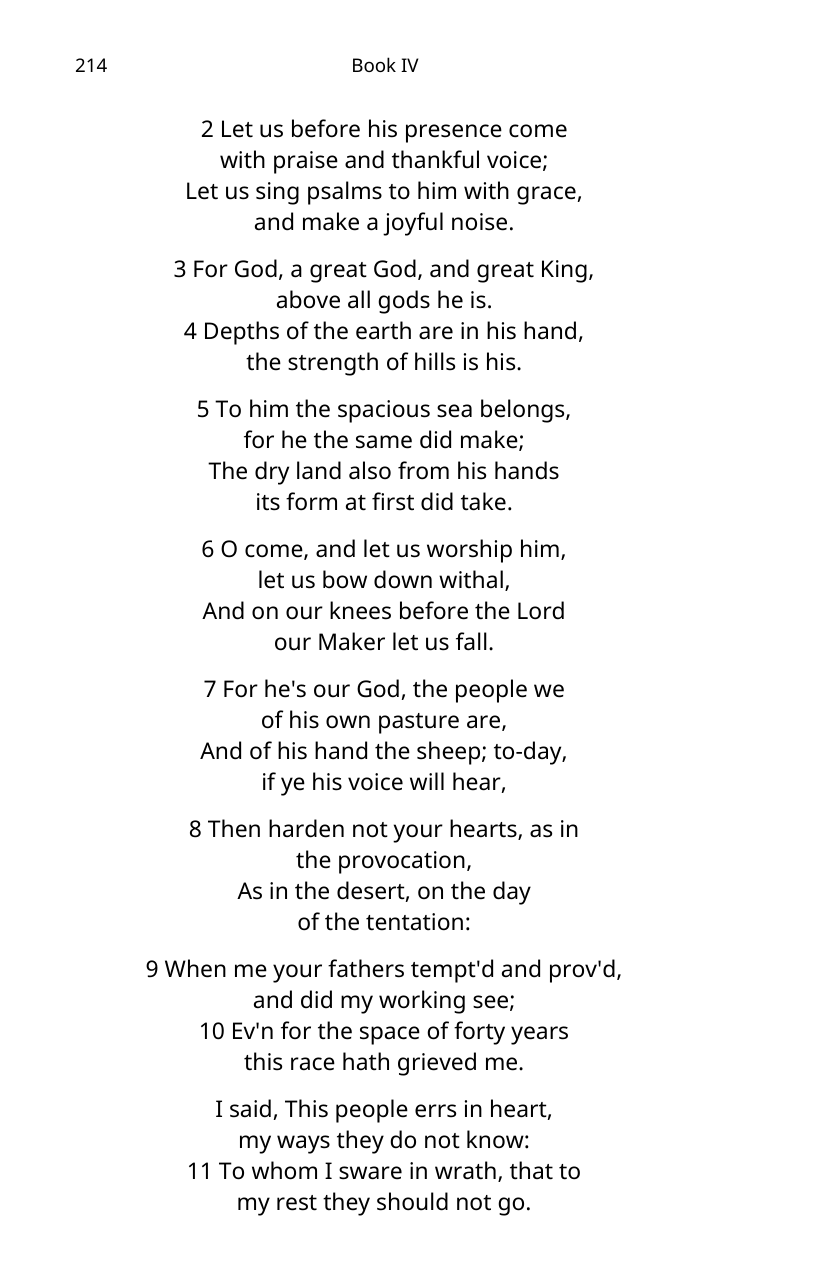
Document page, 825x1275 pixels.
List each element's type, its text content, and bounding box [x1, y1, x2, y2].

text 7 For he's our God, the people we of his own pasture are, And of his hand the sheep; to-day, if ye his voice will hear, [75, 672, 693, 797]
text 3 For God, a great God, and great King, above all gods he is. 4 Depths of the earth are in his hand, the strength of hills is his. [75, 252, 693, 377]
text 8 Then harden not your hearts, as in the provocation, As in the desert, on the day of the tentation: [75, 812, 693, 937]
text 5 To him the spacious sea belongs, for he the same did make; The dry land also from his hands its form at first did take. [75, 392, 693, 517]
text 6 O come, and let us worship him, let us bow down withal, And on our knees before the Lord our Maker let us fall. [75, 532, 693, 657]
text 9 When me your fathers tempt'd and prov'd, and did my working see; 10 Ev'n for the space of forty years this race hath grieved me. [75, 952, 693, 1077]
text I said, This people errs in heart, my ways they do not know: 11 To whom I sware in wrath, that to my rest they should not go. [75, 1092, 693, 1217]
text 2 Let us before his presence come with praise and thankful voice; Let us sing psalms to him with grace, and make a joyful noise. [75, 112, 693, 237]
